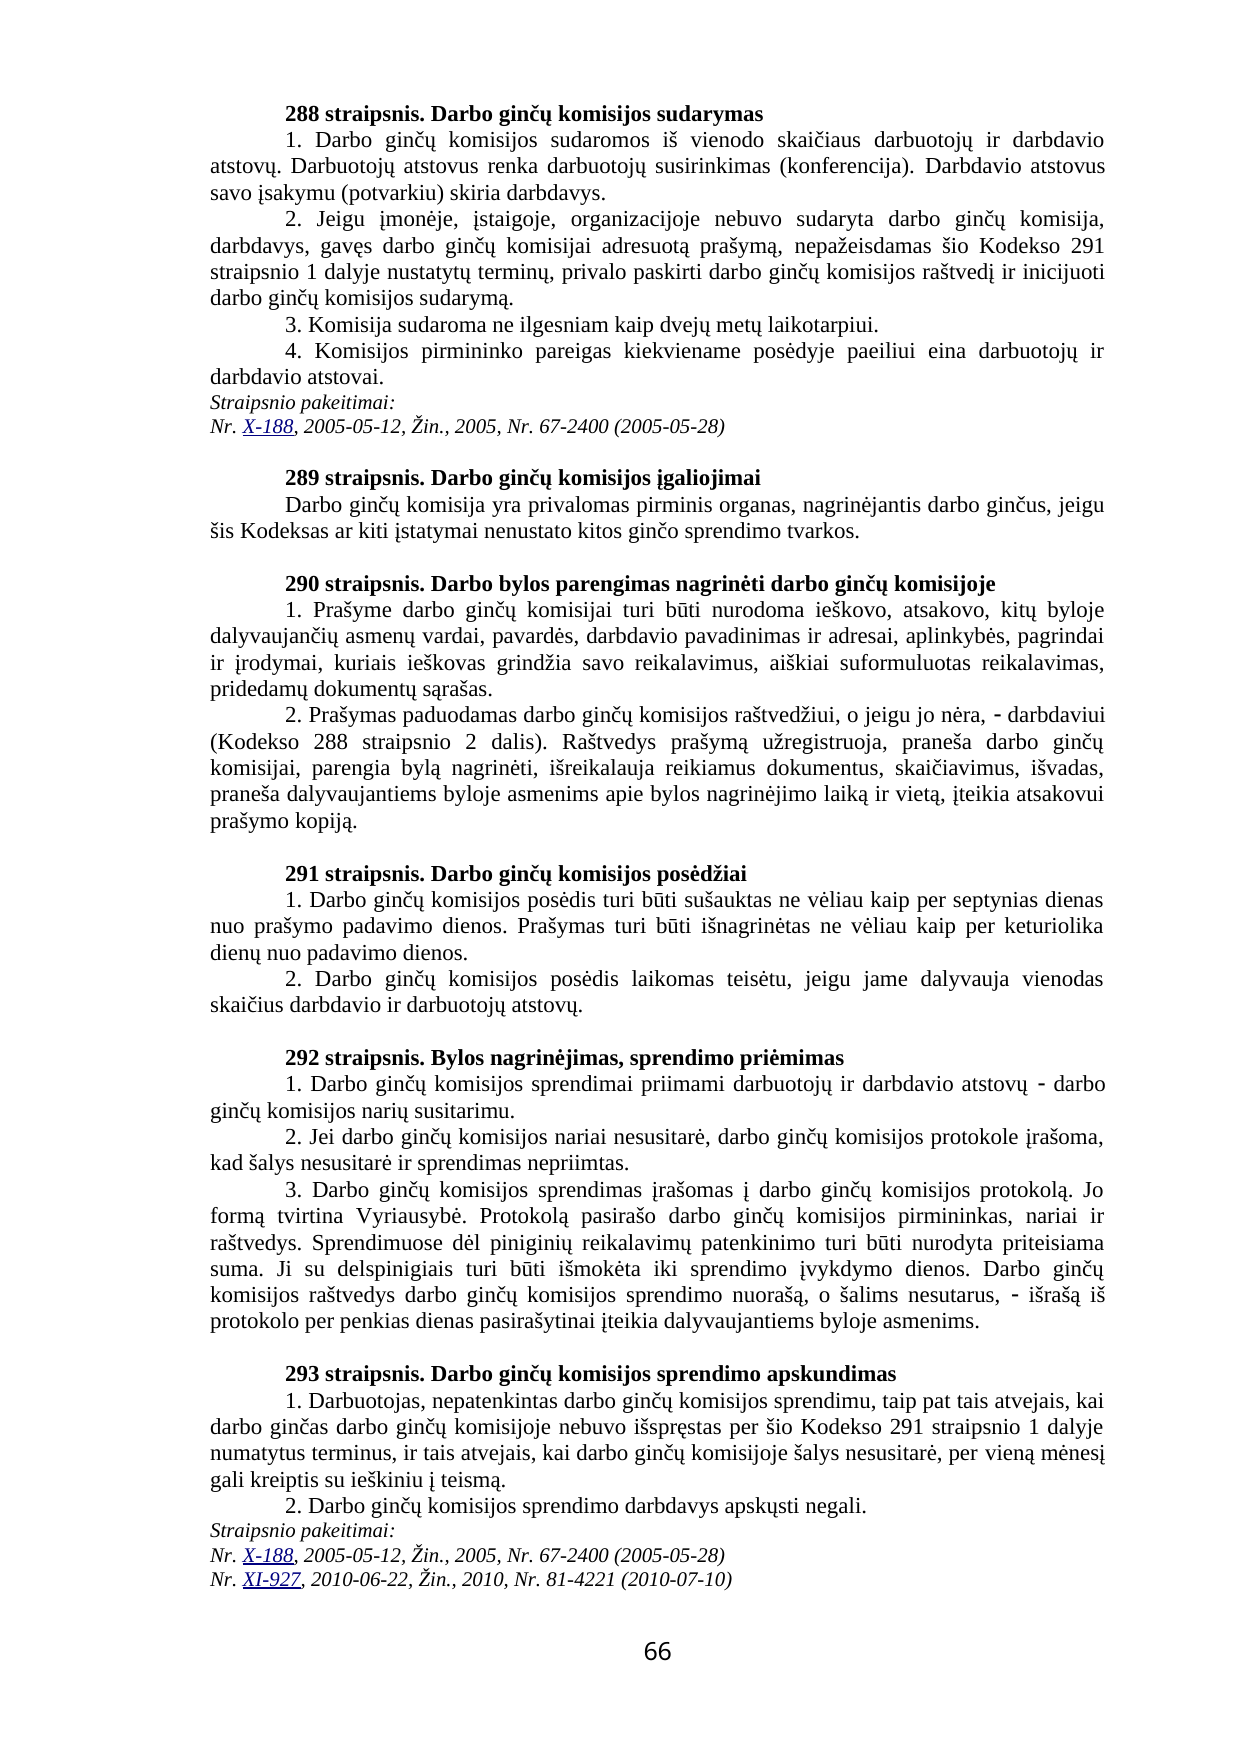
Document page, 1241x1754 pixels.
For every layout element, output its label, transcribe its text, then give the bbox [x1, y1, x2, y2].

text 293 straipsnis. Darbo ginčų komisijos sprendimo apskundimas [210, 1360, 1106, 1387]
text 289 straipsnis. Darbo ginčų komisijos įgaliojimai [210, 464, 1106, 491]
text 291 straipsnis. Darbo ginčų komisijos posėdžiai [210, 859, 1106, 886]
text 1. Darbo ginčų komisijos sprendimai priimami darbuotojų ir darbdavio atstovų  darbo ginčų komisijos narių susitarimu. [210, 1070, 1106, 1123]
text 288 straipsnis. Darbo ginčų komisijos sudarymas [210, 100, 1106, 126]
text Nr. X-188, 2005-05-12, Žin., 2005, Nr. 67-2400 (2005-05-28) [210, 414, 1106, 438]
text 1. Darbuotojas, nepatenkintas darbo ginčų komisijos sprendimu, taip pat tais atvejais, kai darbo ginčas darbo ginčų komisijoje nebuvo išspręstas per šio Kodekso 291 straipsnio 1 dalyje numatytus terminus, ir tais atvejais, kai darbo ginčų komisijoje šalys nesusitarė, per vieną mėnesį gali kreiptis su ieškiniu į teismą. [210, 1387, 1106, 1492]
text 2. Darbo ginčų komisijos sprendimo darbdavys apskųsti negali. [210, 1492, 1106, 1518]
text Nr. XI-927, 2010-06-22, Žin., 2010, Nr. 81-4221 (2010-07-10) [210, 1567, 1106, 1591]
text 4. Komisijos pirmininko pareigas kiekviename posėdyje paeiliui eina darbuotojų ir darbdavio atstovai. [210, 337, 1106, 390]
text Straipsnio pakeitimai: [210, 390, 1106, 414]
text 2. Darbo ginčų komisijos posėdis laikomas teisėtu, jeigu jame dalyvauja vienodas skaičius darbdavio ir darbuotojų atstovų. [210, 965, 1106, 1018]
text 2. Jeigu įmonėje, įstaigoje, organizacijoje nebuvo sudaryta darbo ginčų komisija, darbdavys, gavęs darbo ginčų komisijai adresuotą prašymą, nepažeisdamas šio Kodekso 291 straipsnio 1 dalyje nustatytų terminų, privalo paskirti darbo ginčų komisijos raštvedį ir inicijuoti darbo ginčų komisijos sudarymą. [210, 205, 1106, 311]
text Darbo ginčų komisija yra privalomas pirminis organas, nagrinėjantis darbo ginčus, jeigu šis Kodeksas ar kiti įstatymai nenustato kitos ginčo sprendimo tvarkos. [210, 491, 1106, 543]
text 1. Darbo ginčų komisijos posėdis turi būti sušauktas ne vėliau kaip per septynias dienas nuo prašymo padavimo dienos. Prašymas turi būti išnagrinėtas ne vėliau kaip per keturiolika dienų nuo padavimo dienos. [210, 886, 1106, 965]
text Straipsnio pakeitimai: [210, 1518, 1106, 1542]
text 1. Prašyme darbo ginčų komisijai turi būti nurodoma ieškovo, atsakovo, kitų byloje dalyvaujančių asmenų vardai, pavardės, darbdavio pavadinimas ir adresai, aplinkybės, pagrindai ir įrodymai, kuriais ieškovas grindžia savo reikalavimus, aiškiai suformuluotas reikalavimas, pridedamų dokumentų sąrašas. [210, 596, 1106, 701]
text 1. Darbo ginčų komisijos sudaromos iš vienodo skaičiaus darbuotojų ir darbdavio atstovų. Darbuotojų atstovus renka darbuotojų susirinkimas (konferencija). Darbdavio atstovus savo įsakymu (potvarkiu) skiria darbdavys. [210, 126, 1106, 205]
text 2. Prašymas paduodamas darbo ginčų komisijos raštvedžiui, o jeigu jo nėra,  darbdaviui (Kodekso 288 straipsnio 2 dalis). Raštvedys prašymą užregistruoja, praneša darbo ginčų komisijai, parengia bylą nagrinėti, išreikalauja reikiamus dokumentus, skaičiavimus, išvadas, praneša dalyvaujantiems byloje asmenims apie bylos nagrinėjimo laiką ir vietą, įteikia atsakovui prašymo kopiją. [210, 701, 1106, 833]
text Nr. X-188, 2005-05-12, Žin., 2005, Nr. 67-2400 (2005-05-28) [210, 1542, 1106, 1567]
text 3. Komisija sudaroma ne ilgesniam kaip dvejų metų laikotarpiui. [210, 311, 1106, 337]
text 290 straipsnis. Darbo bylos parengimas nagrinėti darbo ginčų komisijoje [210, 570, 1106, 596]
text 3. Darbo ginčų komisijos sprendimas įrašomas į darbo ginčų komisijos protokolą. Jo formą tvirtina Vyriausybė. Protokolą pasirašo darbo ginčų komisijos pirmininkas, nariai ir raštvedys. Sprendimuose dėl piniginių reikalavimų patenkinimo turi būti nurodyta priteisiama suma. Ji su delspinigiais turi būti išmokėta iki sprendimo įvykdymo dienos. Darbo ginčų komisijos raštvedys darbo ginčų komisijos sprendimo nuorašą, o šalims nesutarus,  išrašą iš protokolo per penkias dienas pasirašytinai įteikia dalyvaujantiems byloje asmenims. [210, 1176, 1106, 1334]
text 292 straipsnis. Bylos nagrinėjimas, sprendimo priėmimas [210, 1044, 1106, 1070]
text 2. Jei darbo ginčų komisijos nariai nesusitarė, darbo ginčų komisijos protokole įrašoma, kad šalys nesusitarė ir sprendimas nepriimtas. [210, 1123, 1106, 1176]
